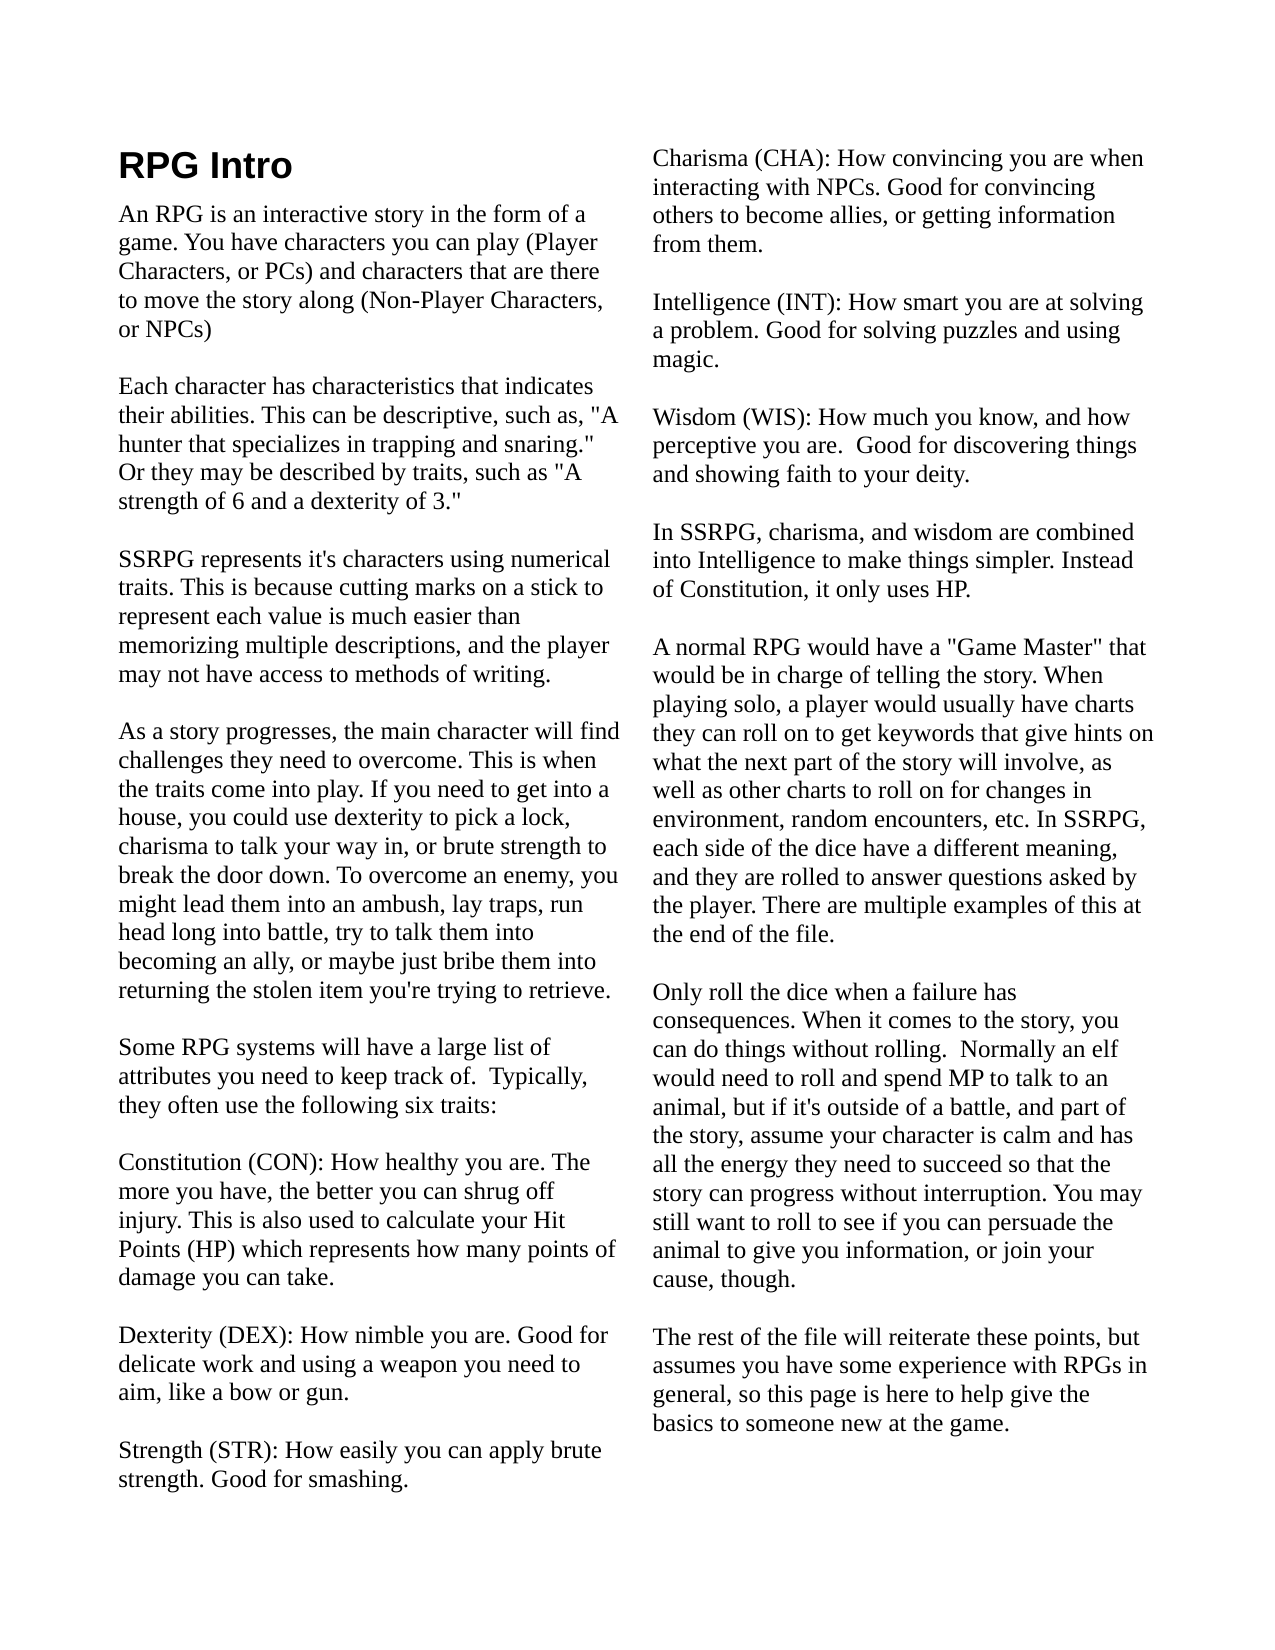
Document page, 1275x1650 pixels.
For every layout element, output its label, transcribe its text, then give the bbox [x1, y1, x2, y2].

text In SSRPG, charisma, and wisdom are combined into Intelligence to make things simpler. Instead of Constitution, it only uses HP. [652, 517, 1157, 603]
text Some RPG systems will have a large list of attributes you need to keep track of. Typically, they often use the following six traits: [118, 1032, 622, 1119]
subtitle RPG Intro [118, 143, 622, 186]
text Charisma (CHA): How convincing you are when interacting with NPCs. Good for convincing others to become allies, or getting information from them. [652, 143, 1157, 258]
text Each character has characteristics that indicates their abilities. This can be descriptive, such as, "A hunter that specializes in trapping and snaring." Or they may be described by traits, such as "A strength of 6 and a dexterity of 3." [118, 371, 622, 515]
text Only roll the dice when a failure has consequences. When it comes to the story, you can do things without rolling. Normally an elf would need to roll and spend MP to talk to an animal, but if it's outside of a battle, and part of the story, assume your character is calm and has all the energy they need to succeed so that the story can progress without interruption. You may still want to roll to see if you can persuade the animal to give you information, or join your cause, though. [652, 977, 1157, 1293]
text The rest of the file will reiterate these points, but assumes you have some experience with RPGs in general, so this page is here to help give the basics to someone new at the game. [652, 1322, 1157, 1437]
text Constitution (CON): How healthy you are. The more you have, the better you can shrug off injury. This is also used to calculate your Hit Points (HP) which represents how many points of damage you can take. [118, 1147, 622, 1291]
text Intelligence (INT): How smart you are at solving a problem. Good for solving puzzles and using magic. [652, 287, 1157, 373]
text As a story progresses, the main character will find challenges they need to overcome. This is when the traits come into play. If you need to get into a house, you could use dexterity to pick a lock, charisma to talk your way in, or brute strength to break the door down. To overcome an enemy, you might lead them into an ambush, lay traps, run head long into battle, try to talk them into becoming an ally, or maybe just bribe them into returning the stolen item you're trying to retrieve. [118, 716, 622, 1004]
text An RPG is an interactive story in the form of a game. You have characters you can play (Player Characters, or PCs) and characters that are there to move the story along (Non-Player Characters, or NPCs) [118, 199, 622, 342]
text Wisdom (WIS): How much you know, and how perceptive you are. Good for discovering things and showing faith to your deity. [652, 402, 1157, 488]
text A normal RPG would have a "Game Master" that would be in charge of telling the story. When playing solo, a player would usually have charts they can roll on to get keywords that give hints on what the next part of the story will involve, as well as other charts to roll on for changes in environment, random encounters, etc. In SSRPG, each side of the dice have a different meaning, and they are rolled to answer questions asked by the player. There are multiple examples of this at the end of the file. [652, 632, 1157, 948]
text SSRPG represents it's characters using numerical traits. This is because cutting marks on a stick to represent each value is much easier than memorizing multiple descriptions, and the player may not have access to methods of writing. [118, 544, 622, 687]
text Dexterity (DEX): How nimble you are. Good for delicate work and using a weapon you need to aim, like a bow or gun. [118, 1320, 622, 1406]
text Strength (STR): How easily you can apply brute strength. Good for smashing. [118, 1435, 622, 1492]
